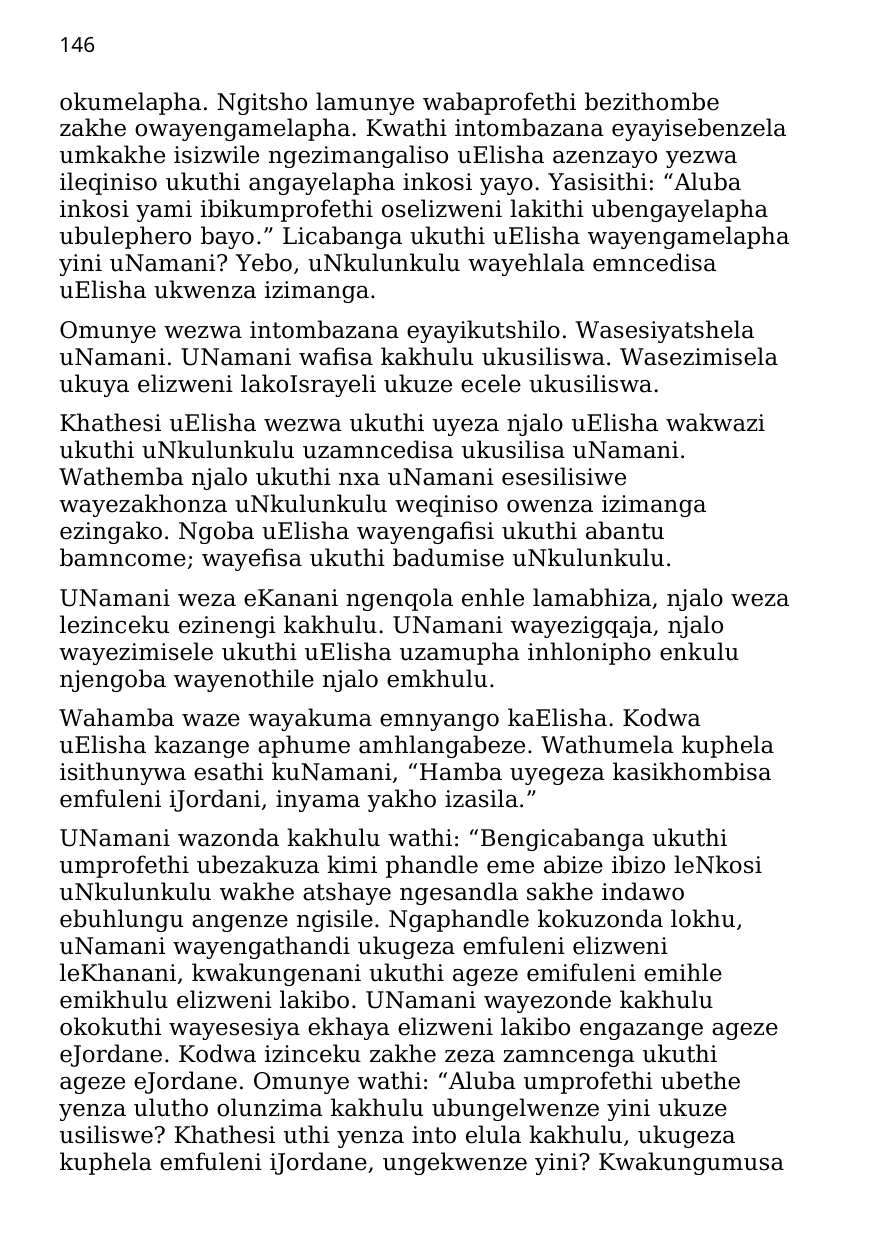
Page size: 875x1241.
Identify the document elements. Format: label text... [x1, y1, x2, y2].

text Omunye wezwa intombazana eyayikutshilo. Wasesiyatshela uNamani. UNamani wafisa kakhulu ukusiliswa. Wasezimisela ukuya elizweni lakoIsrayeli ukuze ecele ukusiliswa. [59, 317, 791, 398]
text Wahamba waze wayakuma emnyango kaElisha. Kodwa uElisha kazange aphume amhlangabeze. Wathumela kuphela isithunywa esathi kuNamani, “Hamba uyegeza kasikhombisa emfuleni iJordani, inyama yakho izasila.” [59, 705, 791, 813]
text UNamani weza eKanani ngenqola enhle lamabhiza, njalo weza lezinceku ezinengi kakhulu. UNamani wayezigqaja, njalo wayezimisele ukuthi uElisha uzamupha inhlonipho enkulu njengoba wayenothile njalo emkhulu. [59, 584, 791, 692]
text okumelapha. Ngitsho lamunye wabaprofethi bezithombe zakhe owayengamelapha. Kwathi intombazana eyayisebenzela umkakhe isizwile ngezimangaliso uElisha azenzayo yezwa ileqiniso ukuthi angayelapha inkosi yayo. Yasisithi: “Aluba inkosi yami ibikumprofethi oselizweni lakithi ubengayelapha ubulephero bayo.” Licabanga ukuthi uElisha wayengamelapha yini uNamani? Yebo, uNkulunkulu wayehlala emncedisa uElisha ukwenza izimanga. [59, 88, 791, 304]
text Khathesi uElisha wezwa ukuthi uyeza njalo uElisha wakwazi ukuthi uNkulunkulu uzamncedisa ukusilisa uNamani. Wathemba njalo ukuthi nxa uNamani esesilisiwe wayezakhonza uNkulunkulu weqiniso owenza izimanga ezingako. Ngoba uElisha wayengafisi ukuthi abantu bamncome; wayefisa ukuthi badumise uNkulunkulu. [59, 410, 791, 572]
text UNamani wazonda kakhulu wathi: “Bengicabanga ukuthi umprofethi ubezakuza kimi phandle eme abize ibizo leNkosi uNkulunkulu wakhe atshaye ngesandla sakhe indawo ebuhlungu angenze ngisile. Ngaphandle kokuzonda lokhu, uNamani wayengathandi ukugeza emfuleni elizweni leKhanani, kwakungenani ukuthi ageze emifuleni emihle emikhulu elizweni lakibo. UNamani wayezonde kakhulu okokuthi wayesesiya ekhaya elizweni lakibo engazange ageze eJordane. Kodwa izinceku zakhe zeza zamncenga ukuthi ageze eJordane. Omunye wathi: “Aluba umprofethi ubethe yenza ulutho olunzima kakhulu ubungelwenze yini ukuze usiliswe? Khathesi uthi yenza into elula kakhulu, ukugeza kuphela emfuleni iJordane, ungekwenze yini? Kwakungumusa [59, 825, 791, 1176]
